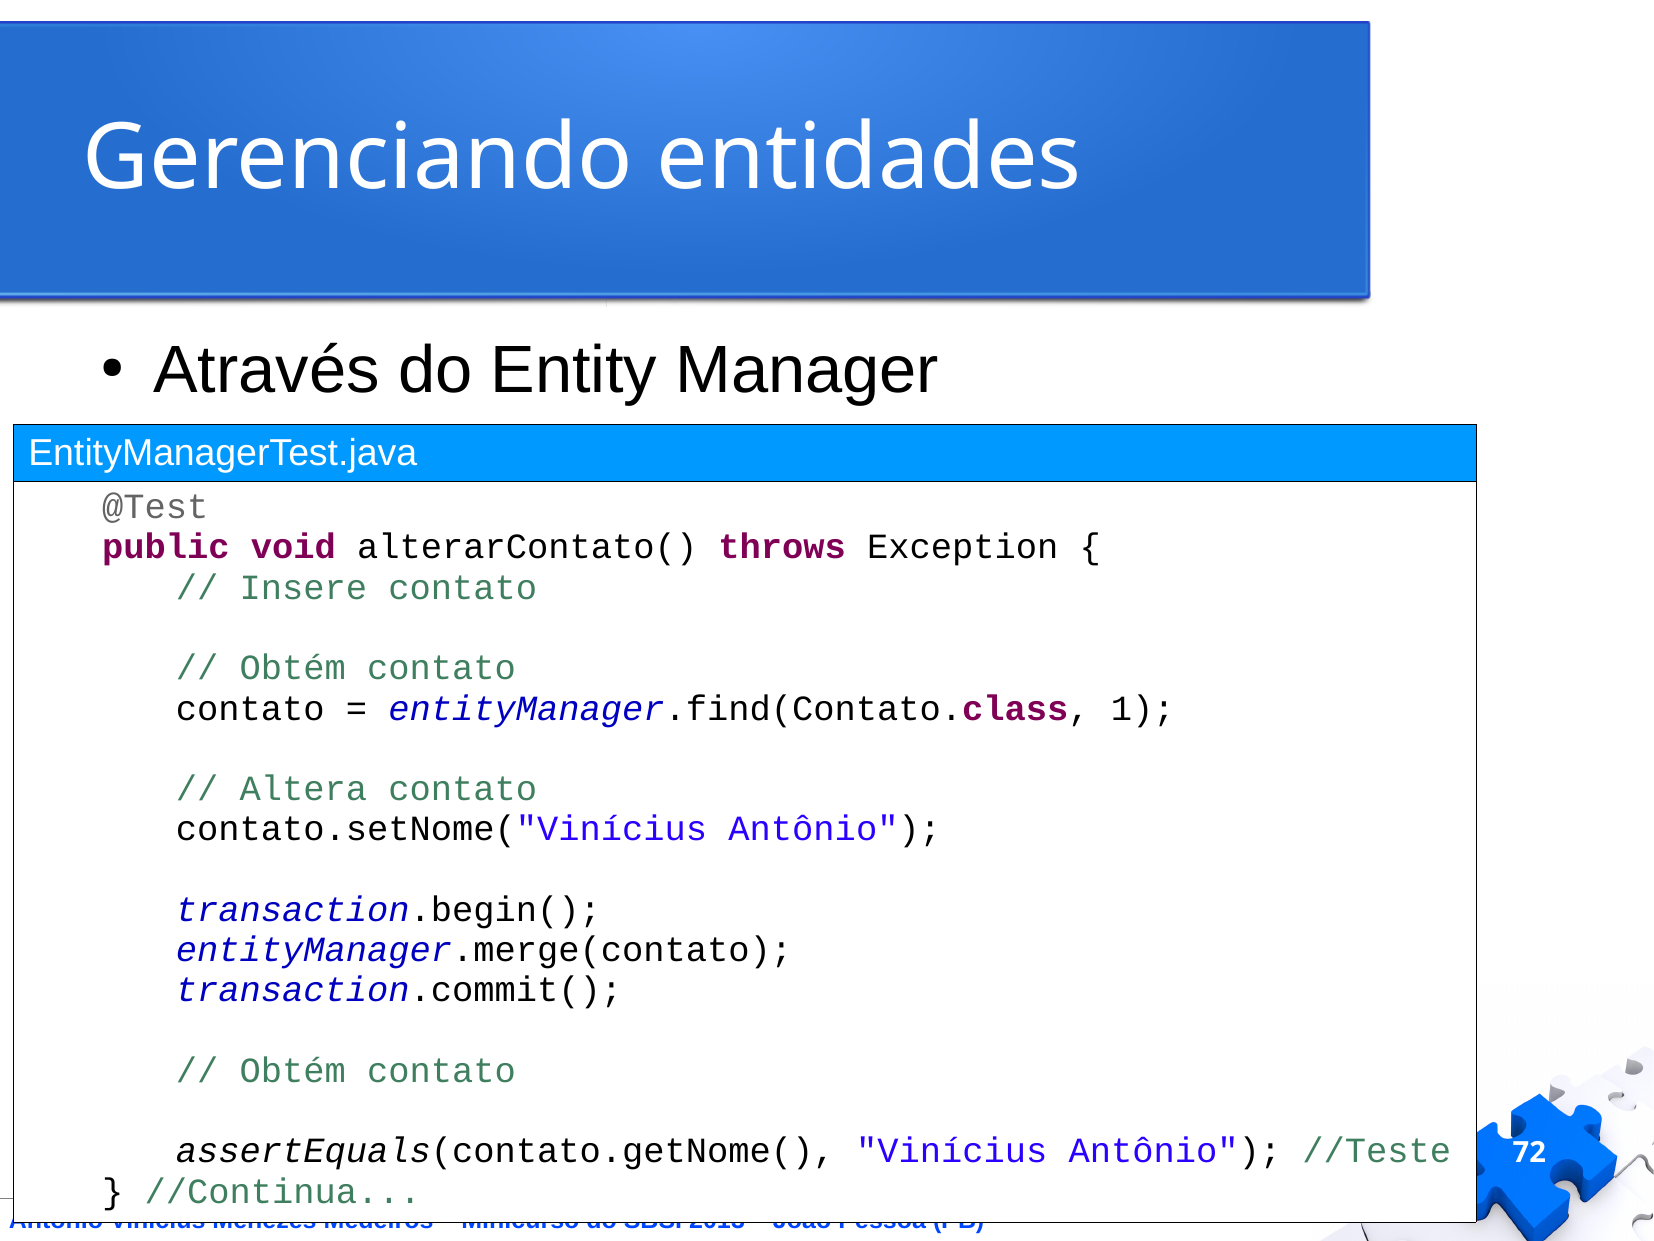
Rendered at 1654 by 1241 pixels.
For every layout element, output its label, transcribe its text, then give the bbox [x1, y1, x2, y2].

picture [0, 21, 1375, 307]
table_cell @Test public void alterarContato() throws Exception { // Insere contato // Obtém contato contato = entityManager.find(Contato.class, 1); // Altera contato contato.setNome("Vinícius Antônio"); transaction.begin(); entityManager.merge(contato); transaction.commit(); // Obtém contato assertEquals(contato.getNome(), "Vinícius Antônio"); //Teste } //Continua... [14, 482, 1476, 1222]
picture [1311, 983, 1654, 1241]
table_header EntityManagerTest.java [14, 425, 1476, 481]
title Gerenciando entidades [82, 49, 1323, 257]
list Através do Entity Manager [82, 332, 1356, 424]
